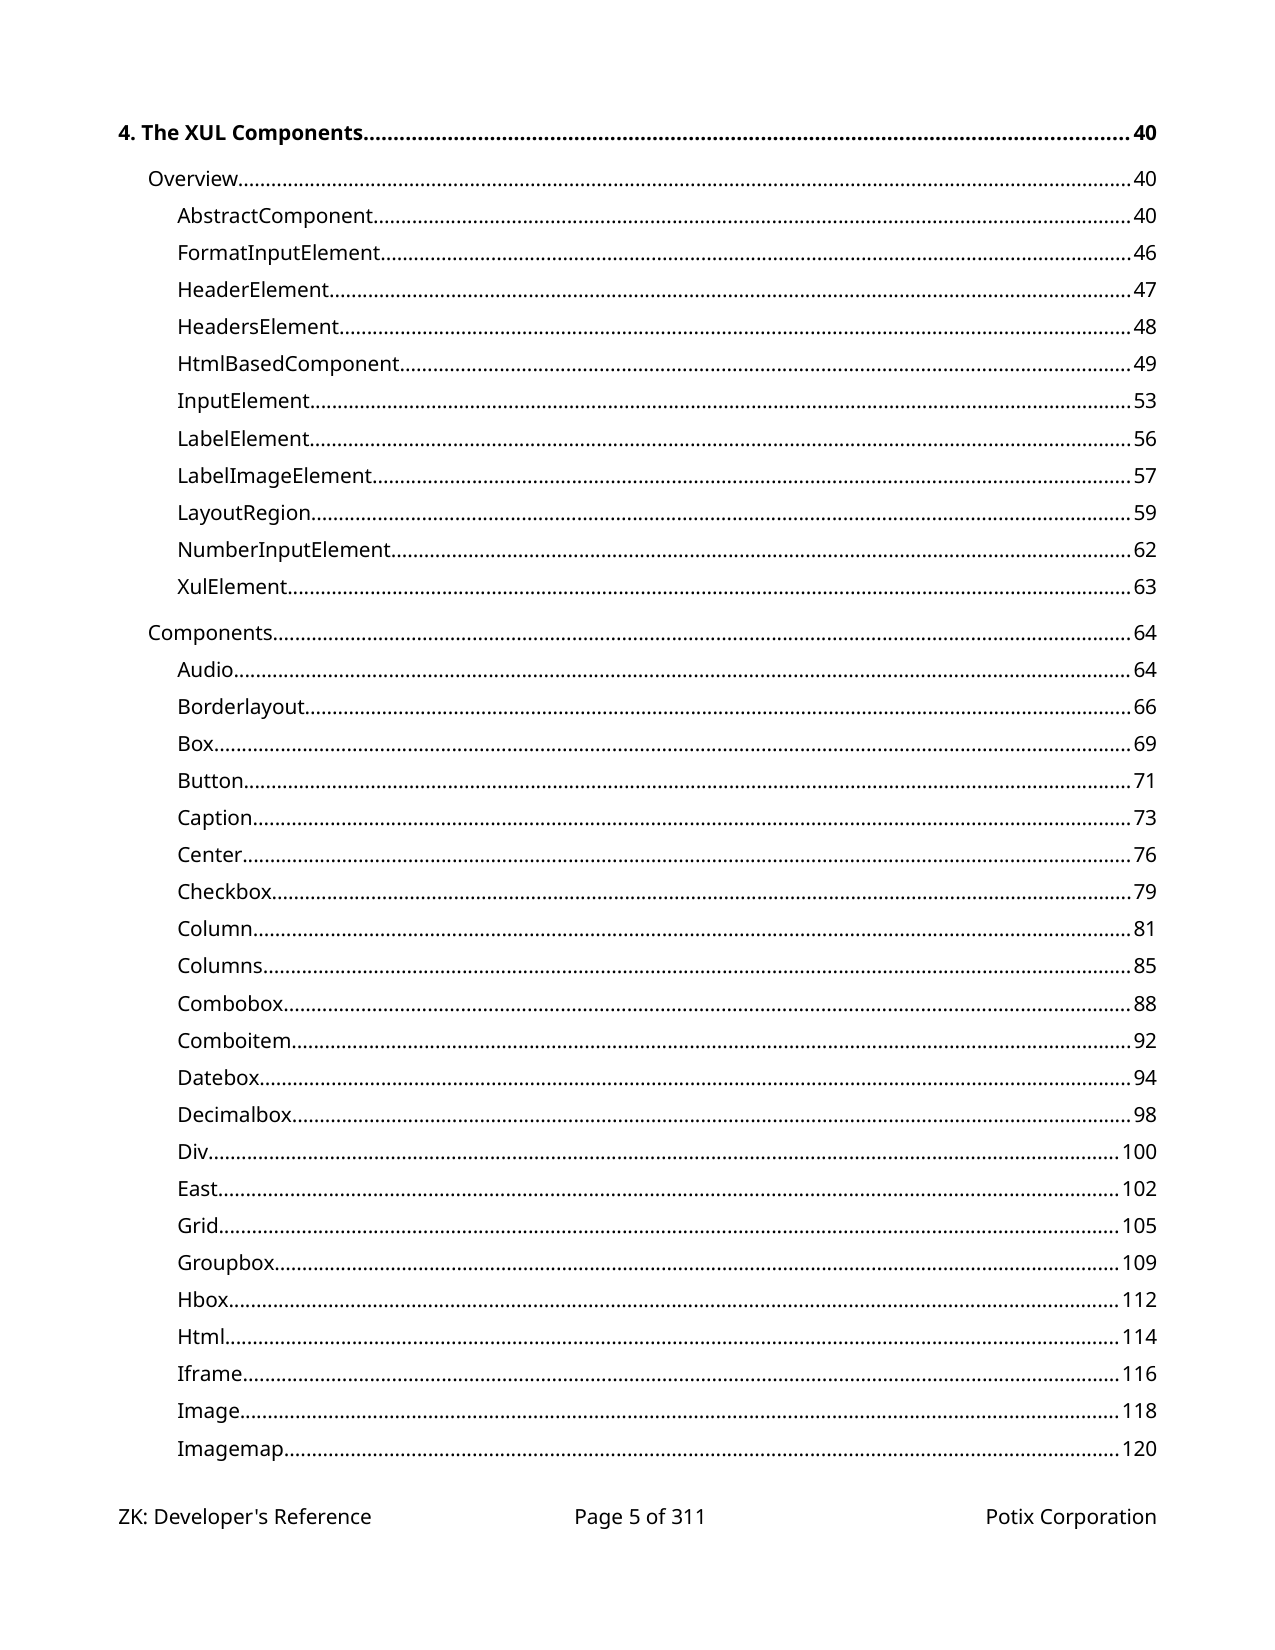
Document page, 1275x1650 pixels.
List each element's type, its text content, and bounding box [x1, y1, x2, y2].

text Iframe 116 [177, 1359, 1157, 1388]
text Borderlayout 66 [177, 692, 1157, 720]
text NumberInputElement 62 [177, 535, 1157, 563]
text Grid 105 [177, 1211, 1157, 1239]
text Decimalbox 98 [177, 1100, 1157, 1128]
text Image 118 [177, 1397, 1157, 1425]
text LabelElement 56 [177, 424, 1157, 452]
text Caption 73 [177, 803, 1157, 832]
text Checkbox 79 [177, 877, 1157, 906]
text HeadersElement 48 [177, 312, 1157, 341]
text Datebox 94 [177, 1063, 1157, 1091]
text Button 71 [177, 766, 1157, 794]
text Center 76 [177, 840, 1157, 869]
text Components 64 [148, 618, 1157, 646]
text HtmlBasedComponent 49 [177, 349, 1157, 378]
text InputElement 53 [177, 387, 1157, 415]
text 4. The XUL Components 40 [118, 118, 1157, 146]
text Hbox 112 [177, 1285, 1157, 1314]
text Imagemap 120 [177, 1434, 1157, 1462]
text HeaderElement 47 [177, 275, 1157, 303]
text Audio 64 [177, 655, 1157, 683]
text Combobox 88 [177, 989, 1157, 1017]
text Overview 40 [148, 164, 1157, 192]
text Groupbox 109 [177, 1248, 1157, 1277]
text Columns 85 [177, 952, 1157, 980]
text Box 69 [177, 729, 1157, 757]
text East 102 [177, 1174, 1157, 1202]
text Html 114 [177, 1322, 1157, 1351]
text LabelImageElement 57 [177, 461, 1157, 489]
text XulElement 63 [177, 572, 1157, 600]
text Column 81 [177, 914, 1157, 943]
text AbstractComponent 40 [177, 201, 1157, 229]
text Comboitem 92 [177, 1026, 1157, 1054]
text LayoutRegion 59 [177, 498, 1157, 526]
text FormatInputElement 46 [177, 238, 1157, 266]
text Div 100 [177, 1137, 1157, 1165]
